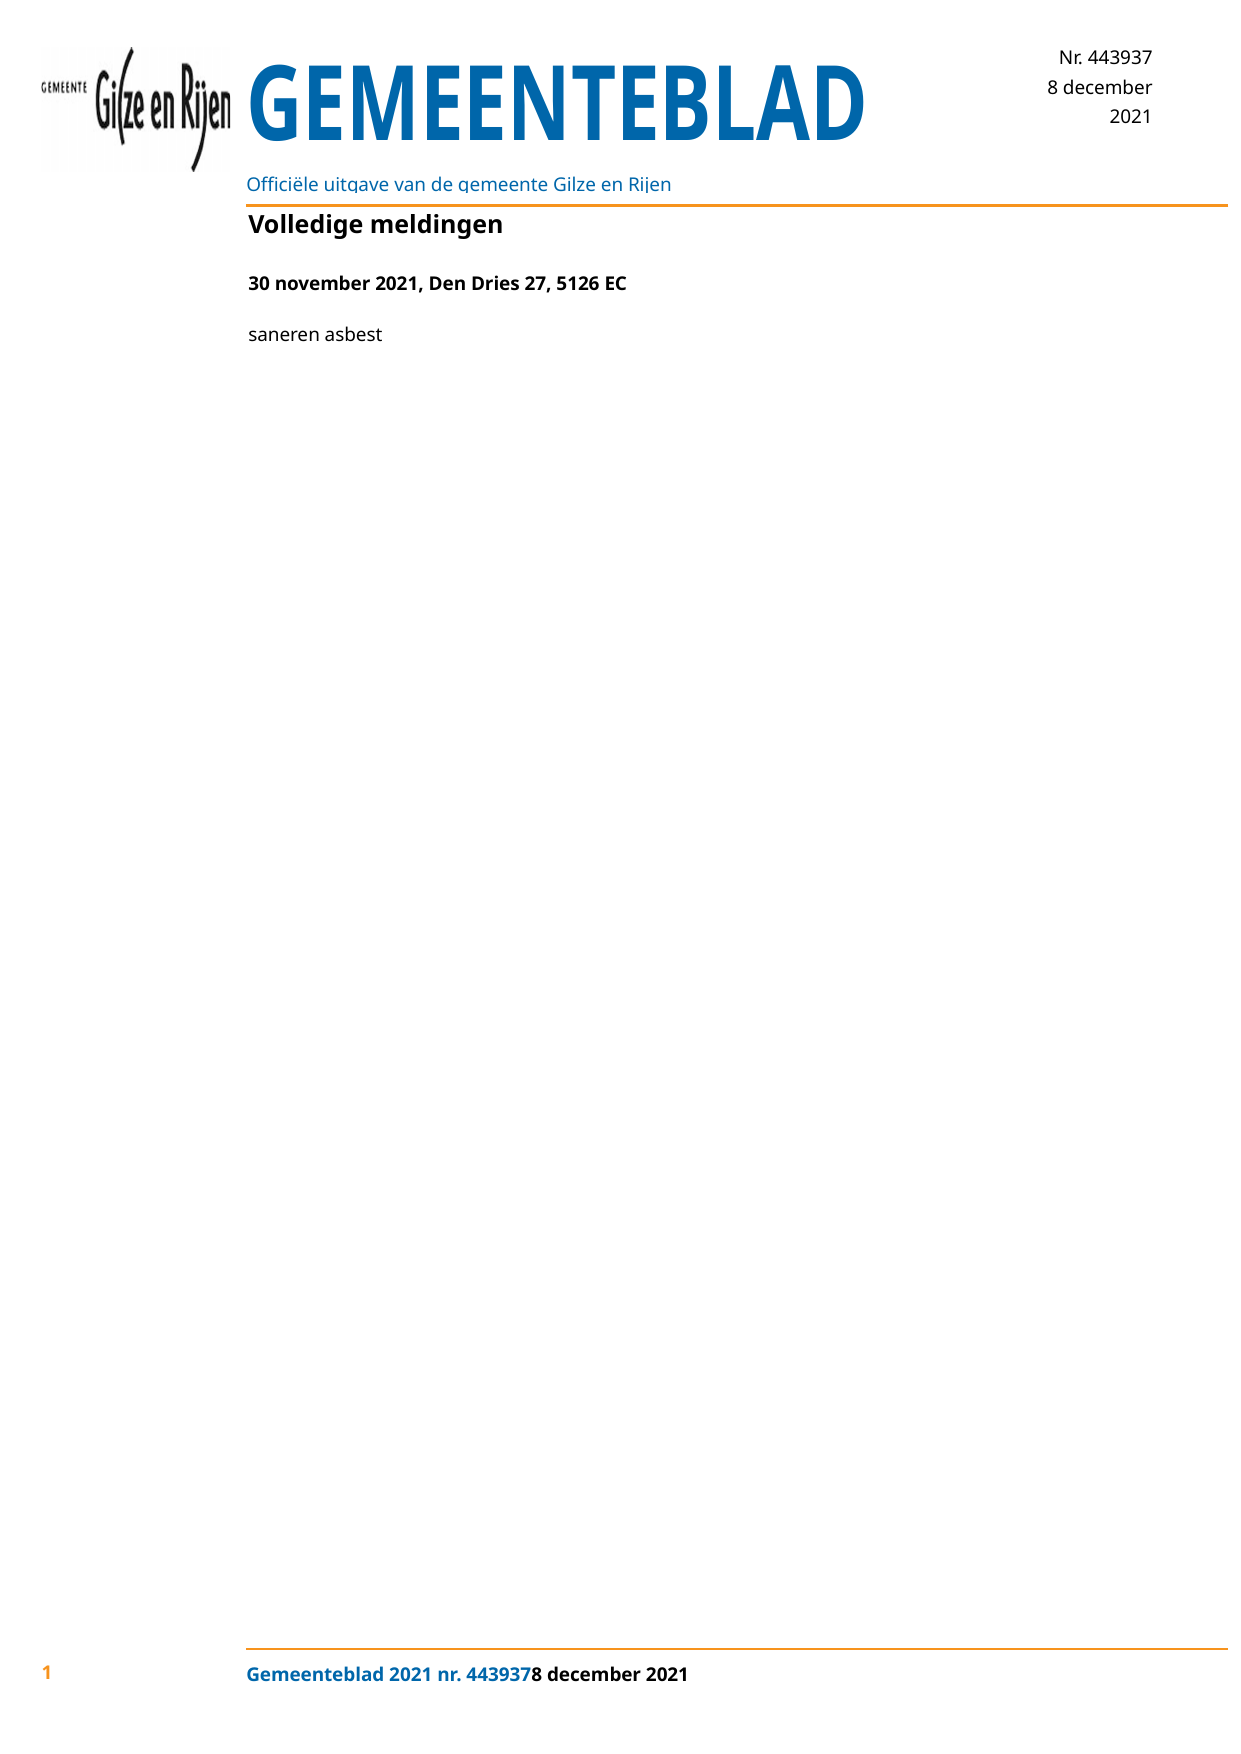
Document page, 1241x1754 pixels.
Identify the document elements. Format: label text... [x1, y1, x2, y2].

text Volledige meldingen [248, 207, 1152, 241]
text 30 november 2021, Den Dries 27, 5126 EC [248, 270, 1152, 296]
picture [41, 47, 231, 172]
text saneren asbest [248, 321, 1152, 346]
